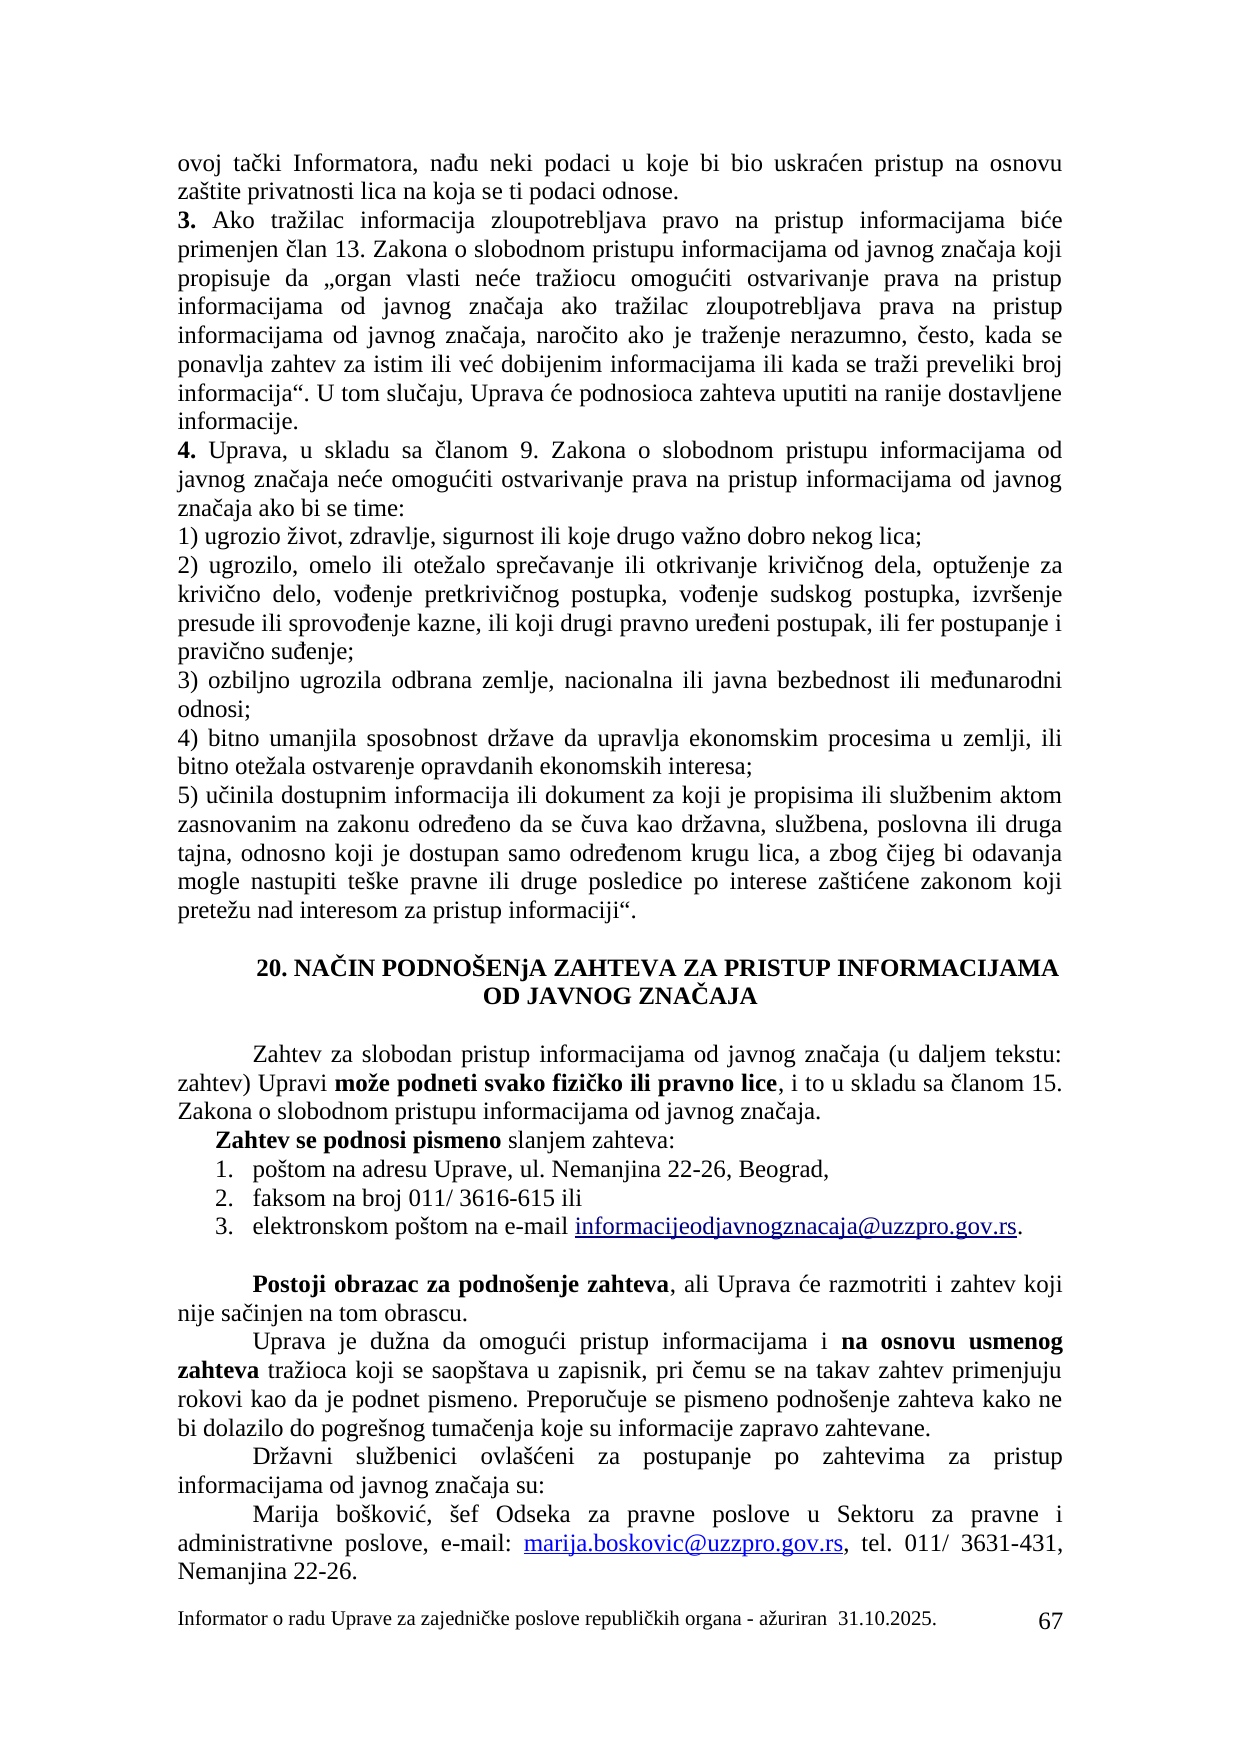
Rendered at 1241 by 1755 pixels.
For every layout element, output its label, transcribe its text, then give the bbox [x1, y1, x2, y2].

text 1) ugrozio život, zdravlјe, sigurnost ili koje drugo važno dobro nekog lica; [177, 521, 1063, 550]
subtitle 20. NAČIN PODNOŠENјA ZAHTEVA ZA PRISTUP INFORMACIJAMA OD JAVNOG ZNAČAJA [177, 953, 1063, 1010]
text 2) ugrozilo, omelo ili otežalo sprečavanje ili otkrivanje krivičnog dela, optuženje za krivično delo, vođenje pretkrivičnog postupka, vođenje sudskog postupka, izvršenje presude ili sprovođenje kazne, ili koji drugi pravno uređeni postupak, ili fer postupanje i pravično suđenje; [177, 550, 1063, 665]
text 4) bitno umanjila sposobnost države da upravlјa ekonomskim procesima u zemlјi, ili bitno otežala ostvarenje opravdanih ekonomskih interesa; [177, 723, 1063, 780]
list poštom na adresu Uprave, ul. Nemanjina 22-26, Beograd, [215, 1154, 1063, 1183]
text ovoj tački Informatora, nađu neki podaci u koje bi bio uskraćen pristup na osnovu zaštite privatnosti lica na koja se ti podaci odnose. [177, 148, 1063, 205]
text Postoji obrazac za podnošenje zahteva, ali Uprava će razmotriti i zahtev koji nije sačinjen na tom obrascu. [177, 1269, 1063, 1326]
list faksom na broj 011/ 3616-615 ili [215, 1183, 1063, 1211]
text 3) ozbilјno ugrozila odbrana zemlјe, nacionalna ili javna bezbednost ili međunarodni odnosi; [177, 665, 1063, 723]
list elektronskom poštom na e-mail informacijeodjavnogznacaja@uzzpro.gov.rs. [215, 1211, 1063, 1240]
text Uprava je dužna da omogući pristup informacijama i na osnovu usmenog zahteva tražioca koji se saopštava u zapisnik, pri čemu se na takav zahtev primenjuju rokovi kao da je podnet pismeno. Preporučuje se pismeno podnošenje zahteva kako ne bi dolazilo do pogrešnog tumačenja koje su informacije zapravo zahtevane. [177, 1326, 1063, 1441]
text Marija bošković, šef Odseka za pravne poslove u Sektoru za pravne i administrativne poslove, e-mail: marija.boskovic@uzzpro.gov.rs, tel. 011/ 3631-431, Nemanjina 22-26. [177, 1499, 1063, 1585]
text 3. Ako tražilac informacija zloupotreblјava pravo na pristup informacijama biće primenjen član 13. Zakona o slobodnom pristupu informacijama od javnog značaja koji propisuje da „organ vlasti neće tražiocu omogućiti ostvarivanje prava na pristup informacijama od javnog značaja ako tražilac zloupotreblјava prava na pristup informacijama od javnog značaja, naročito ako je traženje nerazumno, često, kada se ponavlјa zahtev za istim ili već dobijenim informacijama ili kada se traži preveliki broj informacija“. U tom slučaju, Uprava će podnosioca zahteva uputiti na ranije dostavlјene informacije. [177, 205, 1063, 435]
text Državni službenici ovlašćeni za postupanje po zahtevima za pristup informacijama od javnog značaja su: [177, 1441, 1063, 1499]
text 5) učinila dostupnim informacija ili dokument za koji je propisima ili službenim aktom zasnovanim na zakonu određeno da se čuva kao državna, službena, poslovna ili druga tajna, odnosno koji je dostupan samo određenom krugu lica, a zbog čijeg bi odavanja mogle nastupiti teške pravne ili druge posledice po interese zaštićene zakonom koji pretežu nad interesom za pristup informaciji“. [177, 780, 1063, 924]
text Zahtev za slobodan pristup informacijama od javnog značaja (u dalјem tekstu: zahtev) Upravi može podneti svako fizičko ili pravno lice, i to u skladu sa članom 15. Zakona o slobodnom pristupu informacijama od javnog značaja. [177, 1039, 1063, 1125]
text 4. Uprava, u skladu sa članom 9. Zakona o slobodnom pristupu informacijama od javnog značaja neće omogućiti ostvarivanje prava na pristup informacijama od javnog značaja ako bi se time: [177, 435, 1063, 521]
text Zahtev se podnosi pismeno slanjem zahteva: [177, 1125, 1063, 1154]
